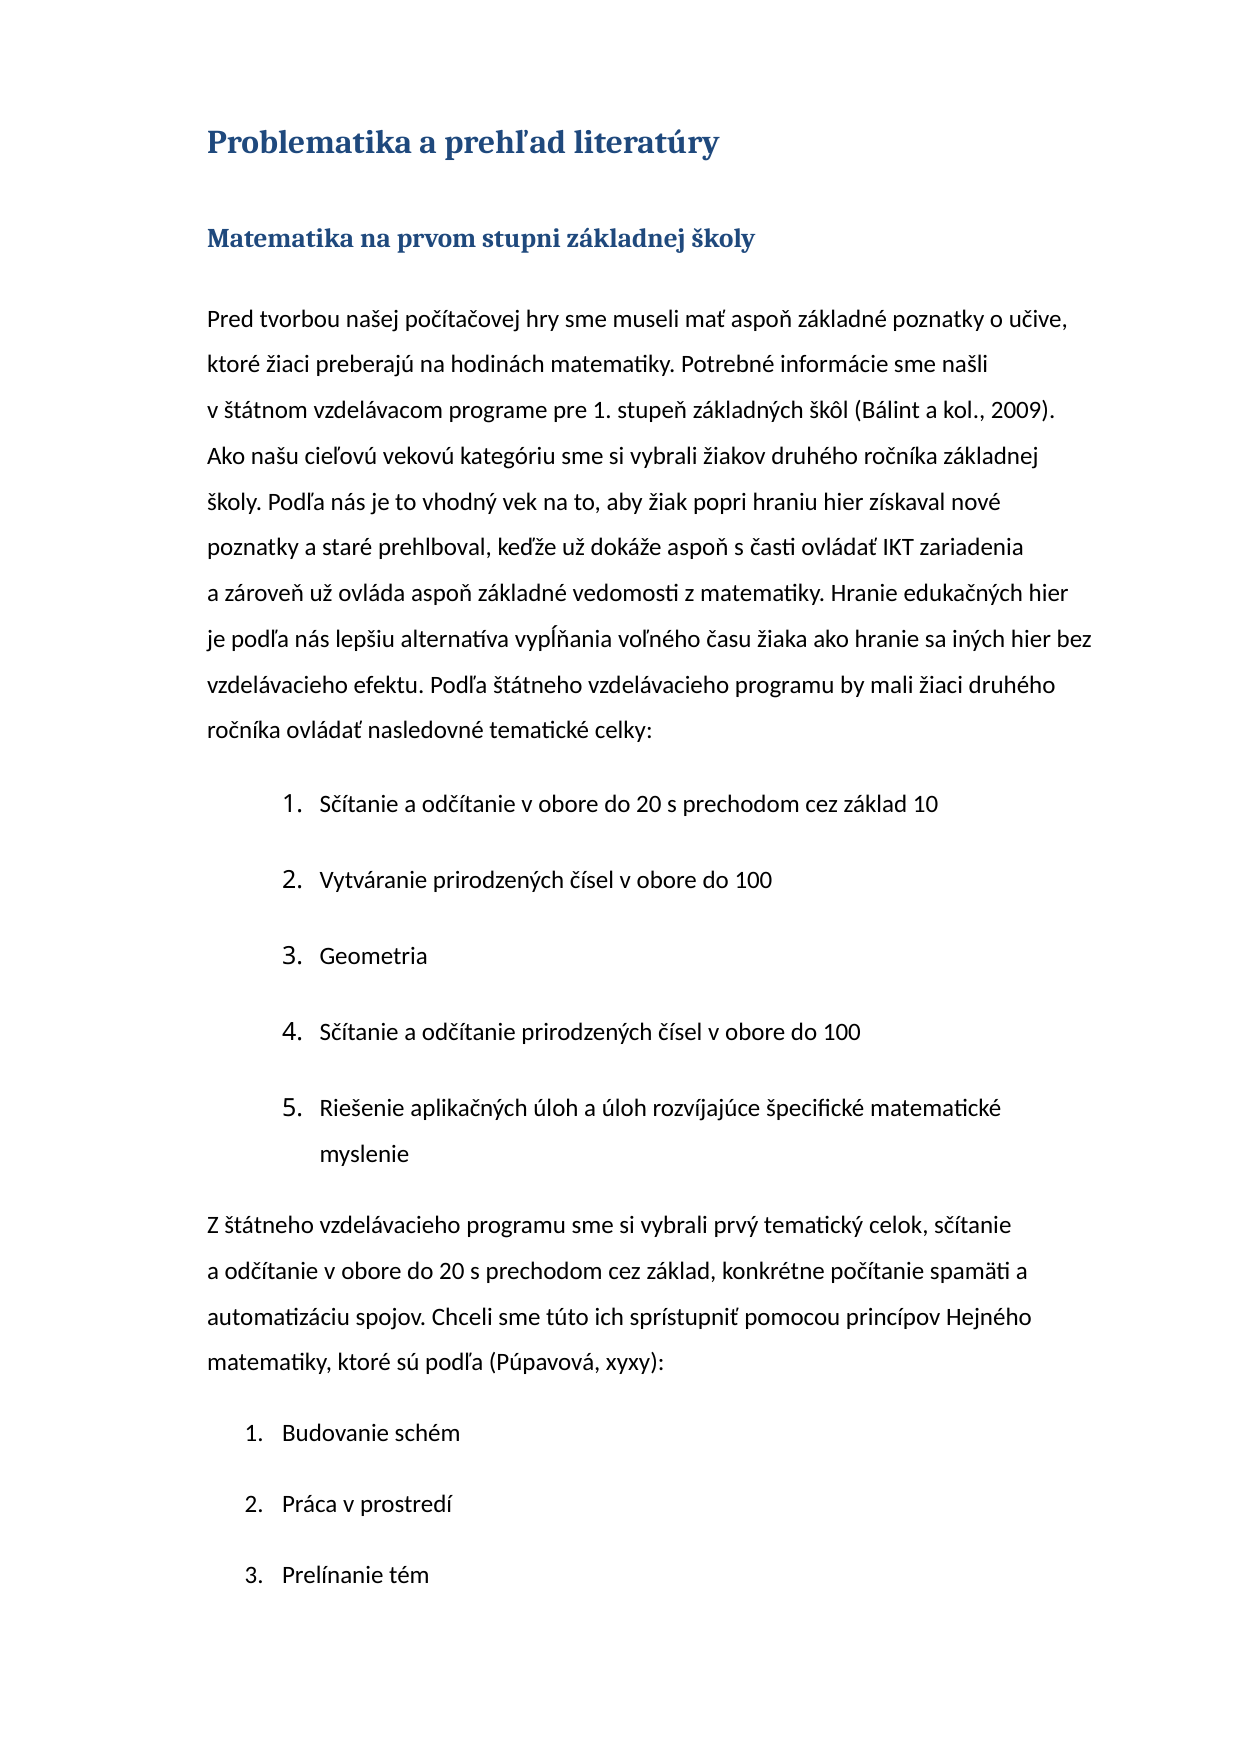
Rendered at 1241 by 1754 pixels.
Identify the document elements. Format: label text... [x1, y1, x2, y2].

list Práca v prostredí [244, 1488, 1092, 1518]
text Pred tvorbou našej počítačovej hry sme museli mať aspoň základné poznatky o učive, ktoré žiaci preberajú na hodinách matematiky. Potrebné informácie sme našli v štátnom vzdelávacom programe pre 1. stupeň základných škôl (Bálint a kol., 2009). Ako našu cieľovú vekovú kategóriu sme si vybrali žiakov druhého ročníka základnej školy. Podľa nás je to vhodný vek na to, aby žiak popri hraniu hier získaval nové poznatky a staré prehlboval, keďže už dokáže aspoň s časti ovládať IKT zariadenia a zároveň už ovláda aspoň základné vedomosti z matematiky. Hranie edukačných hier je podľa nás lepšiu alternatíva vypĺňania voľného času žiaka ako hranie sa iných hier bez vzdelávacieho efektu. Podľa štátneho vzdelávacieho programu by mali žiaci druhého ročníka ovládať nasledovné tematické celky: [207, 303, 1092, 745]
text Z štátneho vzdelávacieho programu sme si vybrali prvý tematický celok, sčítanie a odčítanie v obore do 20 s prechodom cez základ, konkrétne počítanie spamäti a automatizáciu spojov. Chceli sme túto ich sprístupniť pomocou princípov Hejného matematiky, ktoré sú podľa (Púpavová, xyxy): [207, 1209, 1092, 1377]
list Prelínanie tém [244, 1559, 1092, 1589]
list Budovanie schém [244, 1417, 1092, 1448]
subtitle Problematika a prehľad literatúry [207, 124, 1092, 162]
list Vytváranie prirodzených čísel v obore do 100 [282, 861, 1092, 895]
list Geometria [282, 937, 1092, 971]
subtitle Matematika na prvom stupni základnej školy [207, 223, 1092, 254]
list Sčítanie a odčítanie v obore do 20 s prechodom cez základ 10 [282, 785, 1092, 819]
list Sčítanie a odčítanie prirodzených čísel v obore do 100 [282, 1013, 1092, 1047]
list Riešenie aplikačných úloh a úloh rozvíjajúce špecifické matematické myslenie [282, 1089, 1092, 1169]
